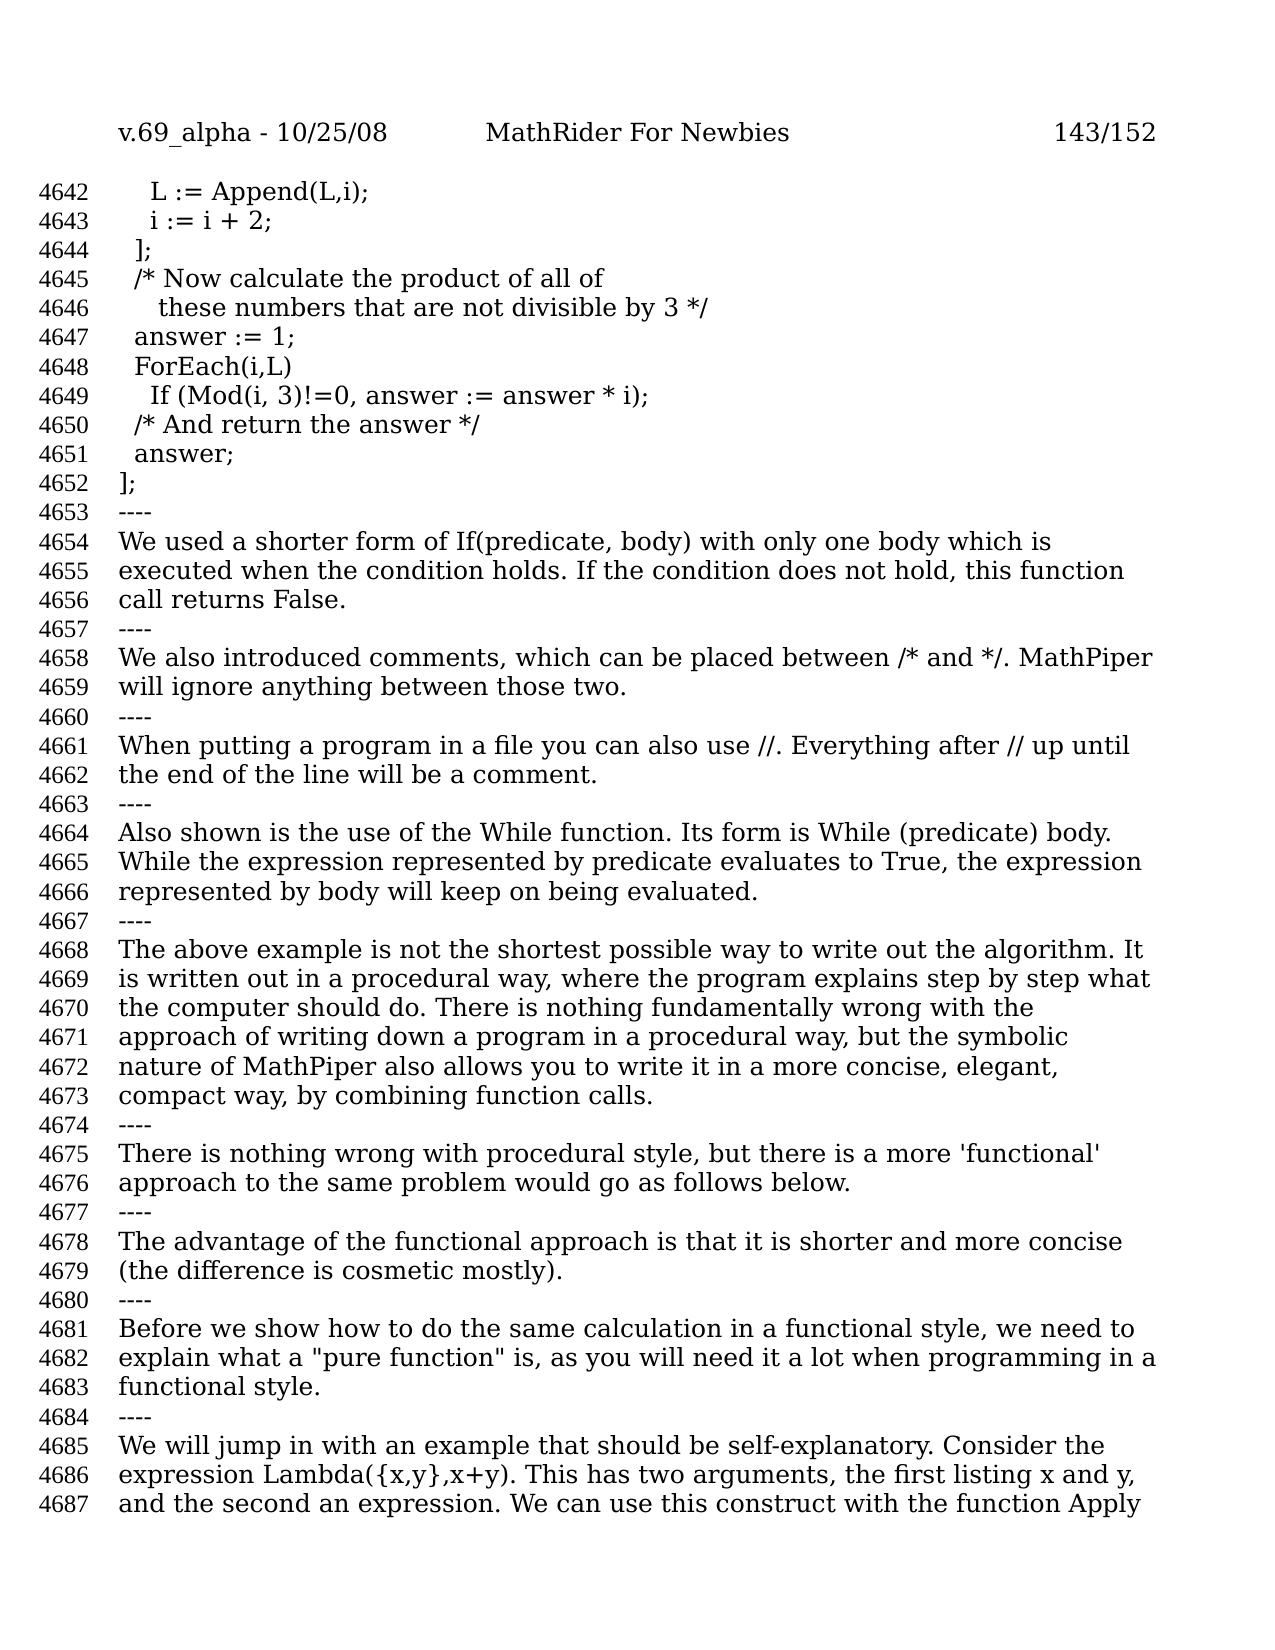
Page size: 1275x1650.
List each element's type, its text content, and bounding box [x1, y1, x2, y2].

text Also shown is the use of the While function. Its form is While (predicate) body. While the expression represented by predicate evaluates to True, the expression represented by body will keep on being evaluated. [118, 818, 1157, 906]
text ---- [118, 498, 1157, 527]
text ]; [118, 468, 1157, 498]
text We also introduced comments, which can be placed between /* and */. MathPiper will ignore anything between those two. [118, 643, 1157, 702]
text answer := 1; [118, 323, 1157, 352]
text i := i + 2; [118, 206, 1157, 235]
text ---- [118, 1198, 1157, 1227]
text We will jump in with an example that should be self-explanatory. Consider the expression Lambda({x,y},x+y). This has two arguments, the first listing x and y, and the second an expression. We can use this construct with the function Apply [118, 1431, 1157, 1518]
text ---- [118, 1285, 1157, 1314]
text The advantage of the functional approach is that it is shorter and more concise (the difference is cosmetic mostly). [118, 1227, 1157, 1285]
text ---- [118, 906, 1157, 935]
text /* And return the answer */ [118, 410, 1157, 439]
text ]; [118, 235, 1157, 264]
text answer; [118, 439, 1157, 468]
text If (Mod(i, 3)!=0, answer := answer * i); [118, 381, 1157, 410]
text ---- [118, 789, 1157, 818]
text The above example is not the shortest possible way to write out the algorithm. It is written out in a procedural way, where the program explains step by step what the computer should do. There is nothing fundamentally wrong with the approach of writing down a program in a procedural way, but the symbolic nature of MathPiper also allows you to write it in a more concise, elegant, compact way, by combining function calls. [118, 935, 1157, 1110]
text When putting a program in a file you can also use //. Everything after // up until the end of the line will be a comment. [118, 731, 1157, 789]
text Before we show how to do the same calculation in a functional style, we need to explain what a "pure function" is, as you will need it a lot when programming in a functional style. [118, 1314, 1157, 1402]
text ForEach(i,L) [118, 352, 1157, 381]
text ---- [118, 1110, 1157, 1139]
text ---- [118, 614, 1157, 643]
text /* Now calculate the product of all of [118, 264, 1157, 293]
text ---- [118, 1402, 1157, 1431]
text There is nothing wrong with procedural style, but there is a more 'functional' approach to the same problem would go as follows below. [118, 1139, 1157, 1198]
text We used a shorter form of If(predicate, body) with only one body which is executed when the condition holds. If the condition does not hold, this function call returns False. [118, 527, 1157, 614]
text these numbers that are not divisible by 3 */ [118, 293, 1157, 323]
text L := Append(L,i); [118, 177, 1157, 206]
text ---- [118, 702, 1157, 731]
